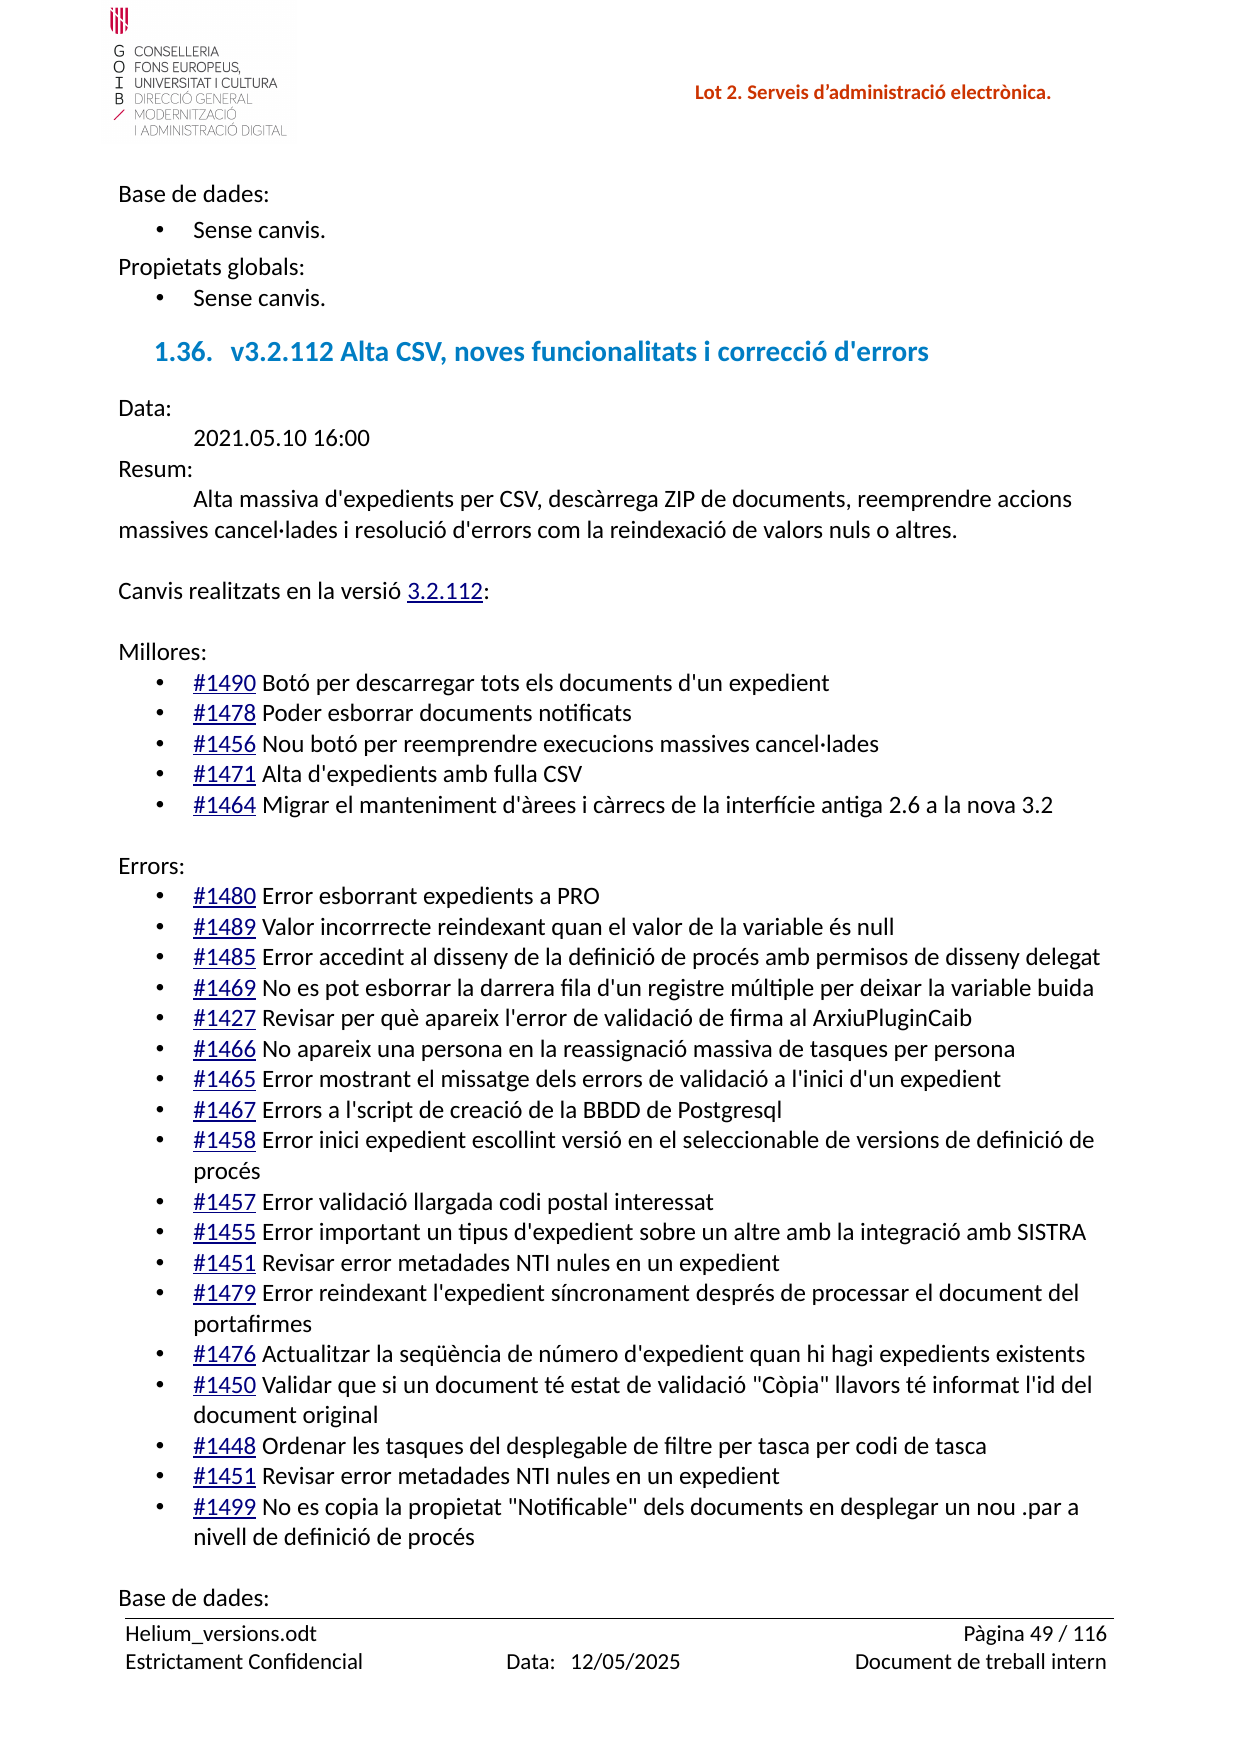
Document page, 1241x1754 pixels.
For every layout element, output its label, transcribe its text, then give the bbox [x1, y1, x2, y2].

list #1448 Ordenar les tasques del desplegable de filtre per tasca per codi de tasca [156, 1430, 1122, 1460]
list #1480 Error esborrant expedients a PRO [156, 880, 1122, 911]
text Errors: [118, 850, 1122, 880]
list #1457 Error validació llargada codi postal interessat [156, 1186, 1122, 1216]
list #1465 Error mostrant el missatge dels errors de validació a l'inici d'un expedient [156, 1063, 1122, 1094]
list Sense canvis. [156, 215, 1122, 245]
text Base de dades: [118, 1582, 1122, 1613]
text 2021.05.10 16:00 [118, 423, 1122, 453]
list #1467 Errors a l'script de creació de la BBDD de Postgresql [156, 1094, 1122, 1124]
list #1450 Validar que si un document té estat de validació "Còpia" llavors té informat l'id del document original [156, 1369, 1122, 1430]
list #1458 Error inici expedient escollint versió en el seleccionable de versions de definició de procés [156, 1124, 1122, 1186]
list #1464 Migrar el manteniment d'àrees i càrrecs de la interfície antiga 2.6 a la nova 3.2 [156, 789, 1122, 819]
list #1451 Revisar error metadades NTI nules en un expedient [156, 1247, 1122, 1277]
subtitle v3.2.112 Alta CSV, noves funcionalitats i correcció d'errors [153, 333, 1122, 368]
text Millores: [118, 636, 1122, 667]
text Propietats globals: [118, 251, 1122, 282]
list #1476 Actualitzar la seqüència de número d'expedient quan hi hagi expedients existents [156, 1338, 1122, 1369]
text Alta massiva d'expedients per CSV, descàrrega ZIP de documents, reemprendre accions massives cancel·lades i resolució d'errors com la reindexació de valors nuls o altres. [118, 484, 1122, 545]
list #1469 No es pot esborrar la darrera fila d'un registre múltiple per deixar la variable buida [156, 972, 1122, 1002]
list #1478 Poder esborrar documents notificats [156, 697, 1122, 728]
list #1456 Nou botó per reemprendre execucions massives cancel·lades [156, 728, 1122, 758]
list #1471 Alta d'expedients amb fulla CSV [156, 758, 1122, 789]
text Canvis realitzats en la versió 3.2.112: [118, 575, 1122, 606]
list #1489 Valor incorrrecte reindexant quan el valor de la variable és null [156, 911, 1122, 941]
list Sense canvis. [156, 282, 1122, 312]
list #1455 Error important un tipus d'expedient sobre un altre amb la integració amb SISTRA [156, 1216, 1122, 1247]
text Data: [118, 392, 1122, 423]
picture [100, 0, 297, 144]
text Base de dades: [118, 178, 1122, 209]
list #1427 Revisar per què apareix l'error de validació de firma al ArxiuPluginCaib [156, 1002, 1122, 1033]
text Resum: [118, 453, 1122, 484]
list #1466 No apareix una persona en la reassignació massiva de tasques per persona [156, 1033, 1122, 1063]
list #1490 Botó per descarregar tots els documents d'un expedient [156, 667, 1122, 697]
list #1479 Error reindexant l'expedient síncronament després de processar el document del portafirmes [156, 1277, 1122, 1338]
list #1499 No es copia la propietat "Notificable" dels documents en desplegar un nou .par a nivell de definició de procés [156, 1491, 1122, 1552]
list #1451 Revisar error metadades NTI nules en un expedient [156, 1460, 1122, 1491]
list #1485 Error accedint al disseny de la definició de procés amb permisos de disseny delegat [156, 941, 1122, 972]
